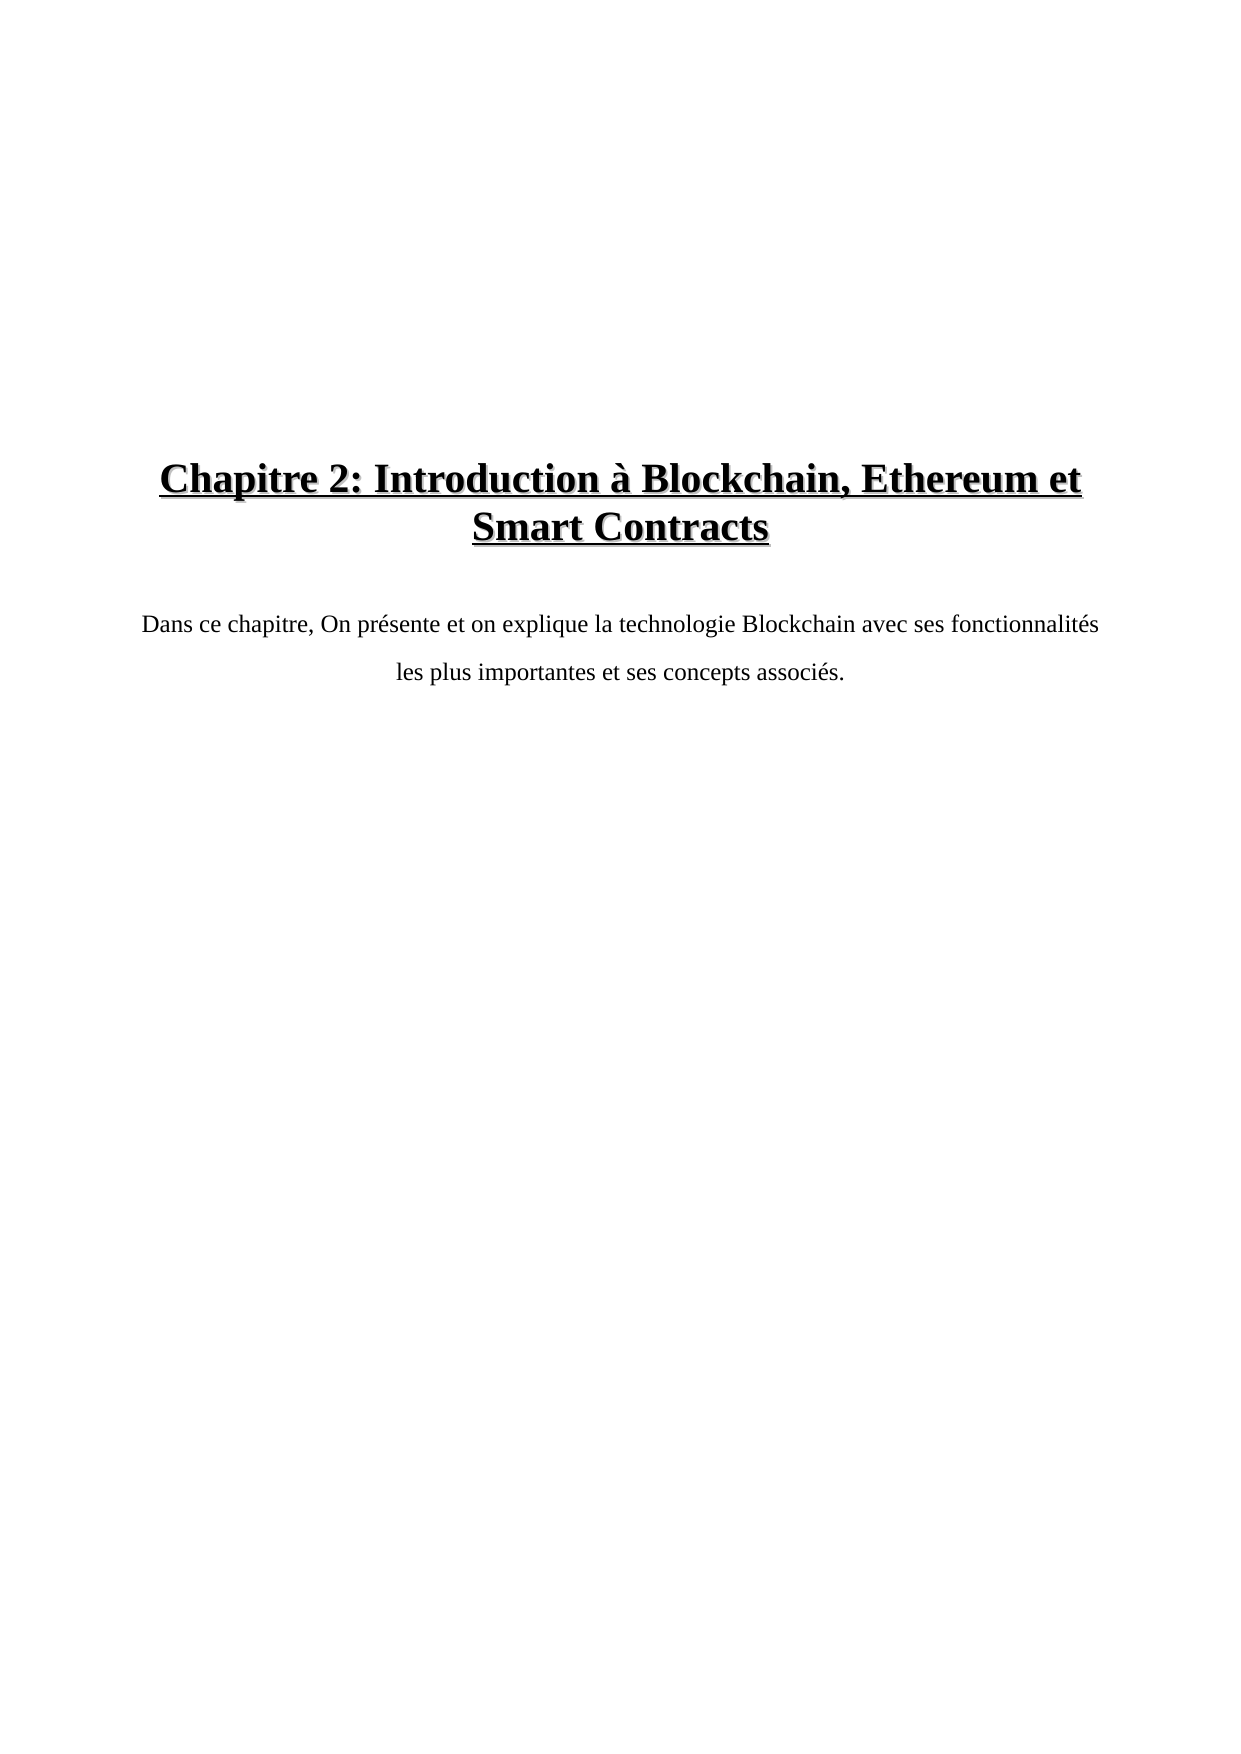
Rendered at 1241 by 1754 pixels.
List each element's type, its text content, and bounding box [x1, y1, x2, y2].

text les plus importantes et ses concepts associés. [118, 657, 1122, 686]
text Dans ce chapitre, On présente et on explique la technologie Blockchain avec ses fonctionnalités [118, 609, 1122, 638]
subtitle Chapitre 2: Introduction à Blockchain, Ethereum et Smart Contracts [118, 453, 1122, 549]
